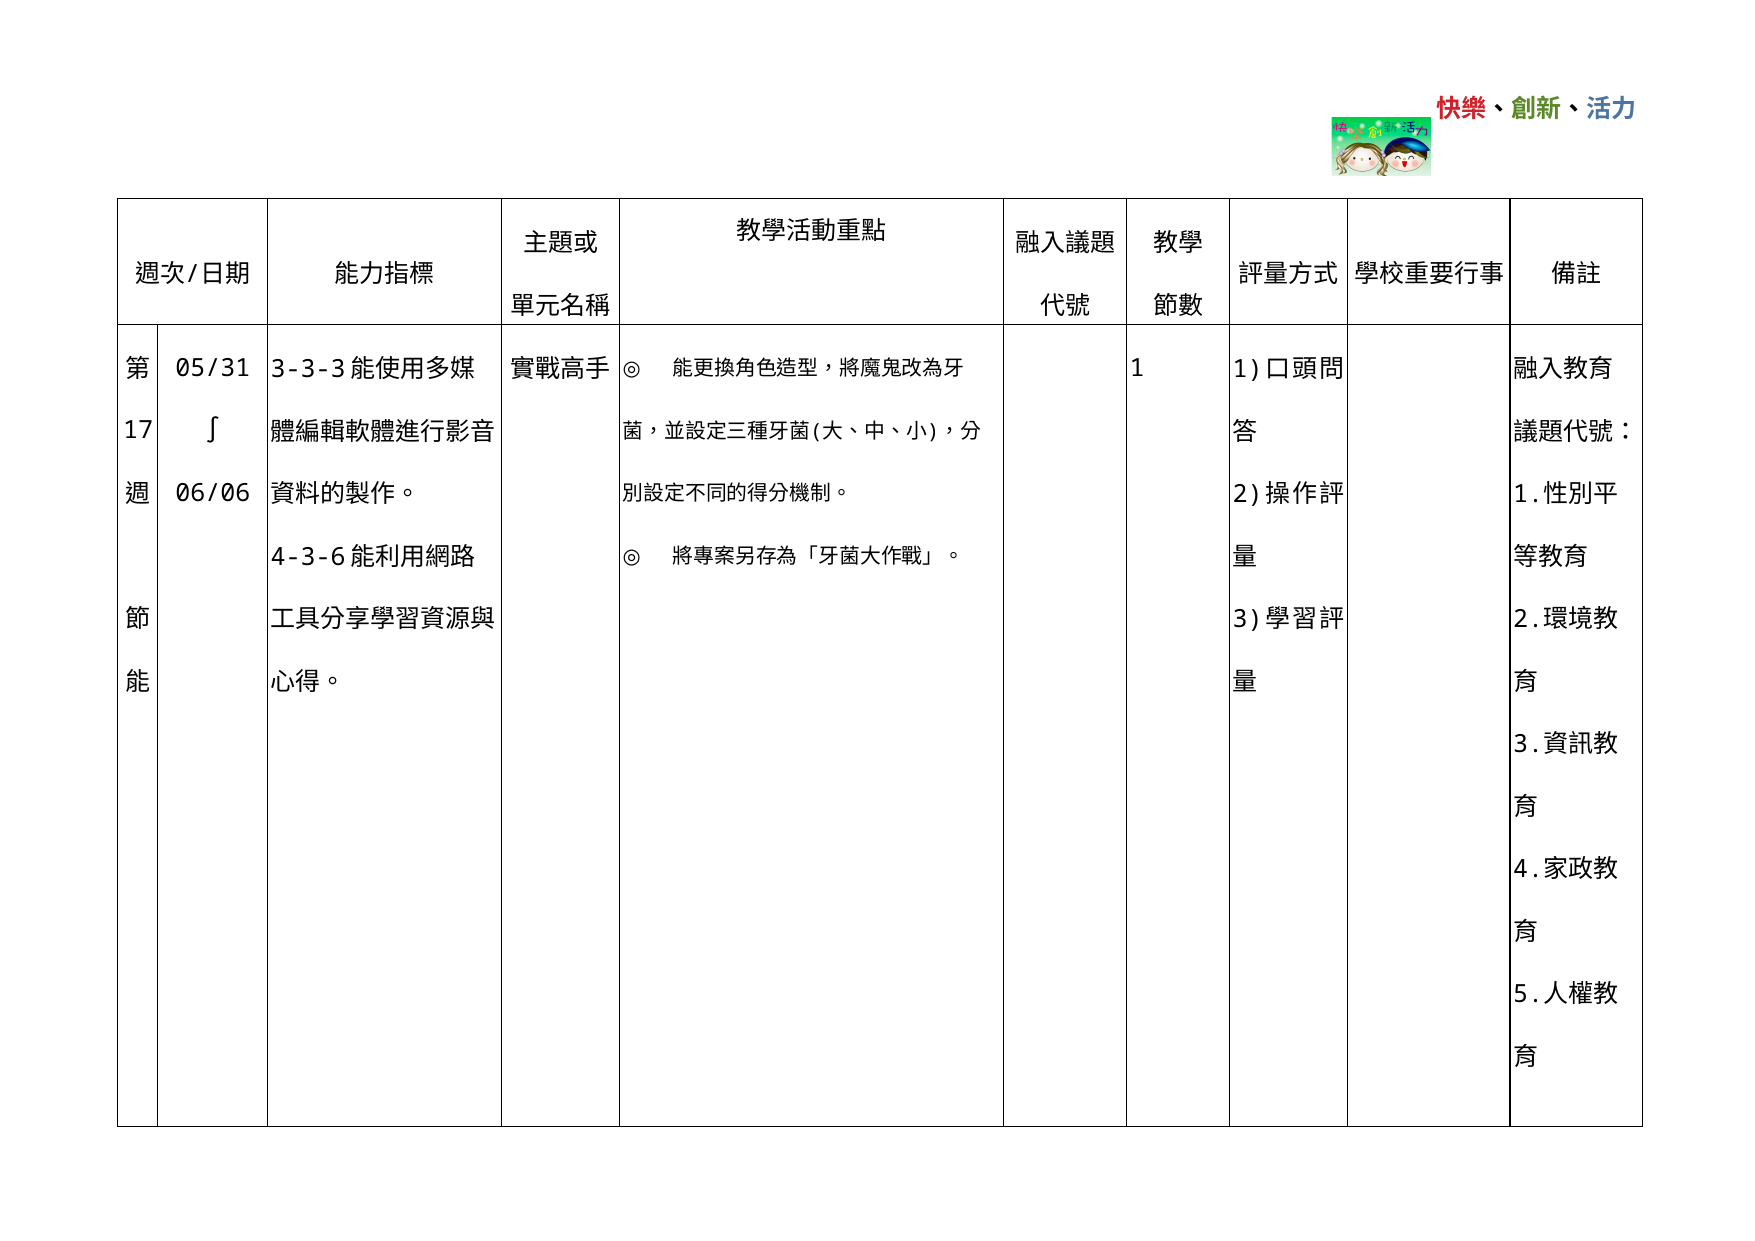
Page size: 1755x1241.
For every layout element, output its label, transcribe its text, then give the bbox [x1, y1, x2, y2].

table_header 週次/日期 [118, 199, 267, 324]
table_header 能力指標 [268, 199, 501, 324]
table_cell 1 [1127, 325, 1229, 1126]
table_cell 實戰高手 [502, 325, 619, 1126]
table_header 備註 [1511, 199, 1642, 324]
table_header 教學活動重點 [620, 199, 1003, 324]
table_cell 能更換角色造型，將魔鬼改為牙菌，並設定三種牙菌(大、中、小)，分別設定不同的得分機制。 將專案另存為「牙菌大作戰」。 [620, 325, 1003, 1126]
table_header 主題或 單元名稱 [502, 199, 619, 324]
table_cell 第 17 週 節能 [118, 325, 157, 1126]
table_header 教學 節數 [1127, 199, 1229, 324]
table_header 學校重要行事 [1348, 199, 1509, 324]
table_cell [1004, 325, 1126, 1126]
table_header 評量方式 [1230, 199, 1347, 324]
table_cell 3-3-3能使用多媒體編輯軟體進行影音資料的製作。 4-3-6能利用網路工具分享學習資源與心得。 [268, 325, 501, 1126]
table_cell 1)口頭問答 2)操作評量 3)學習評量 [1230, 325, 1347, 1126]
table_cell [1348, 325, 1509, 1126]
table_cell 融入教育 議題代號： 1.性別平等教育 2.環境教育 3.資訊教育 4.家政教育 5.人權教育 [1511, 325, 1642, 1126]
table_header 融入議題 代號 [1004, 199, 1126, 324]
table_cell 05/31 ∫ 06/06 [158, 325, 267, 1126]
